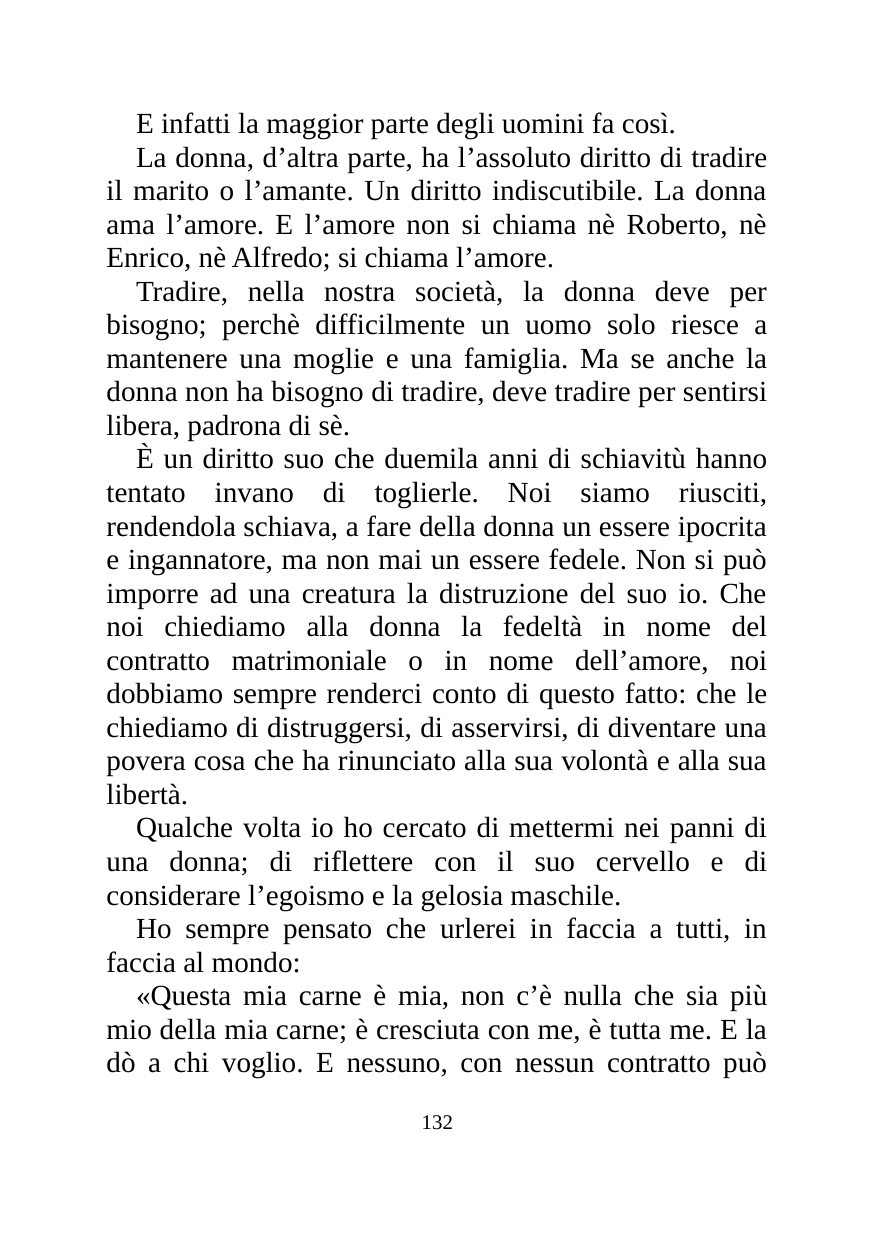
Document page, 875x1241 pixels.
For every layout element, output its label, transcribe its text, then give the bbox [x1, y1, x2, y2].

text «Questa mia carne è mia, non c’è nulla che sia più mio della mia carne; è cresciuta con me, è tutta me. E la dò a chi voglio. E nessuno, con nessun contratto può [106, 978, 768, 1079]
text Qualche volta io ho cercato di mettermi nei panni di una donna; di riflettere con il suo cervello e di considerare l’egoismo e la gelosia maschile. [106, 811, 768, 911]
text Ho sempre pensato che urlerei in faccia a tutti, in faccia al mondo: [106, 911, 768, 978]
text E infatti la maggior parte degli uomini fa così. [106, 106, 768, 140]
text Tradire, nella nostra società, la donna deve per bisogno; perchè difficilmente un uomo solo riesce a mantenere una moglie e una famiglia. Ma se anche la donna non ha bisogno di tradire, deve tradire per sentirsi libera, padrona di sè. [106, 274, 768, 442]
text È un diritto suo che duemila anni di schiavitù hanno tentato invano di toglierle. Noi siamo riusciti, rendendola schiava, a fare della donna un essere ipocrita e ingannatore, ma non mai un essere fedele. Non si può imporre ad una creatura la distruzione del suo io. Che noi chiediamo alla donna la fedeltà in nome del contratto matrimoniale o in nome dell’amore, noi dobbiamo sempre renderci conto di questo fatto: che le chiediamo di distruggersi, di asservirsi, di diventare una povera cosa che ha rinunciato alla sua volontà e alla sua libertà. [106, 442, 768, 811]
text La donna, d’altra parte, ha l’assoluto diritto di tradire il marito o l’amante. Un diritto indiscutibile. La donna ama l’amore. E l’amore non si chiama nè Roberto, nè Enrico, nè Alfredo; si chiama l’amore. [106, 140, 768, 274]
